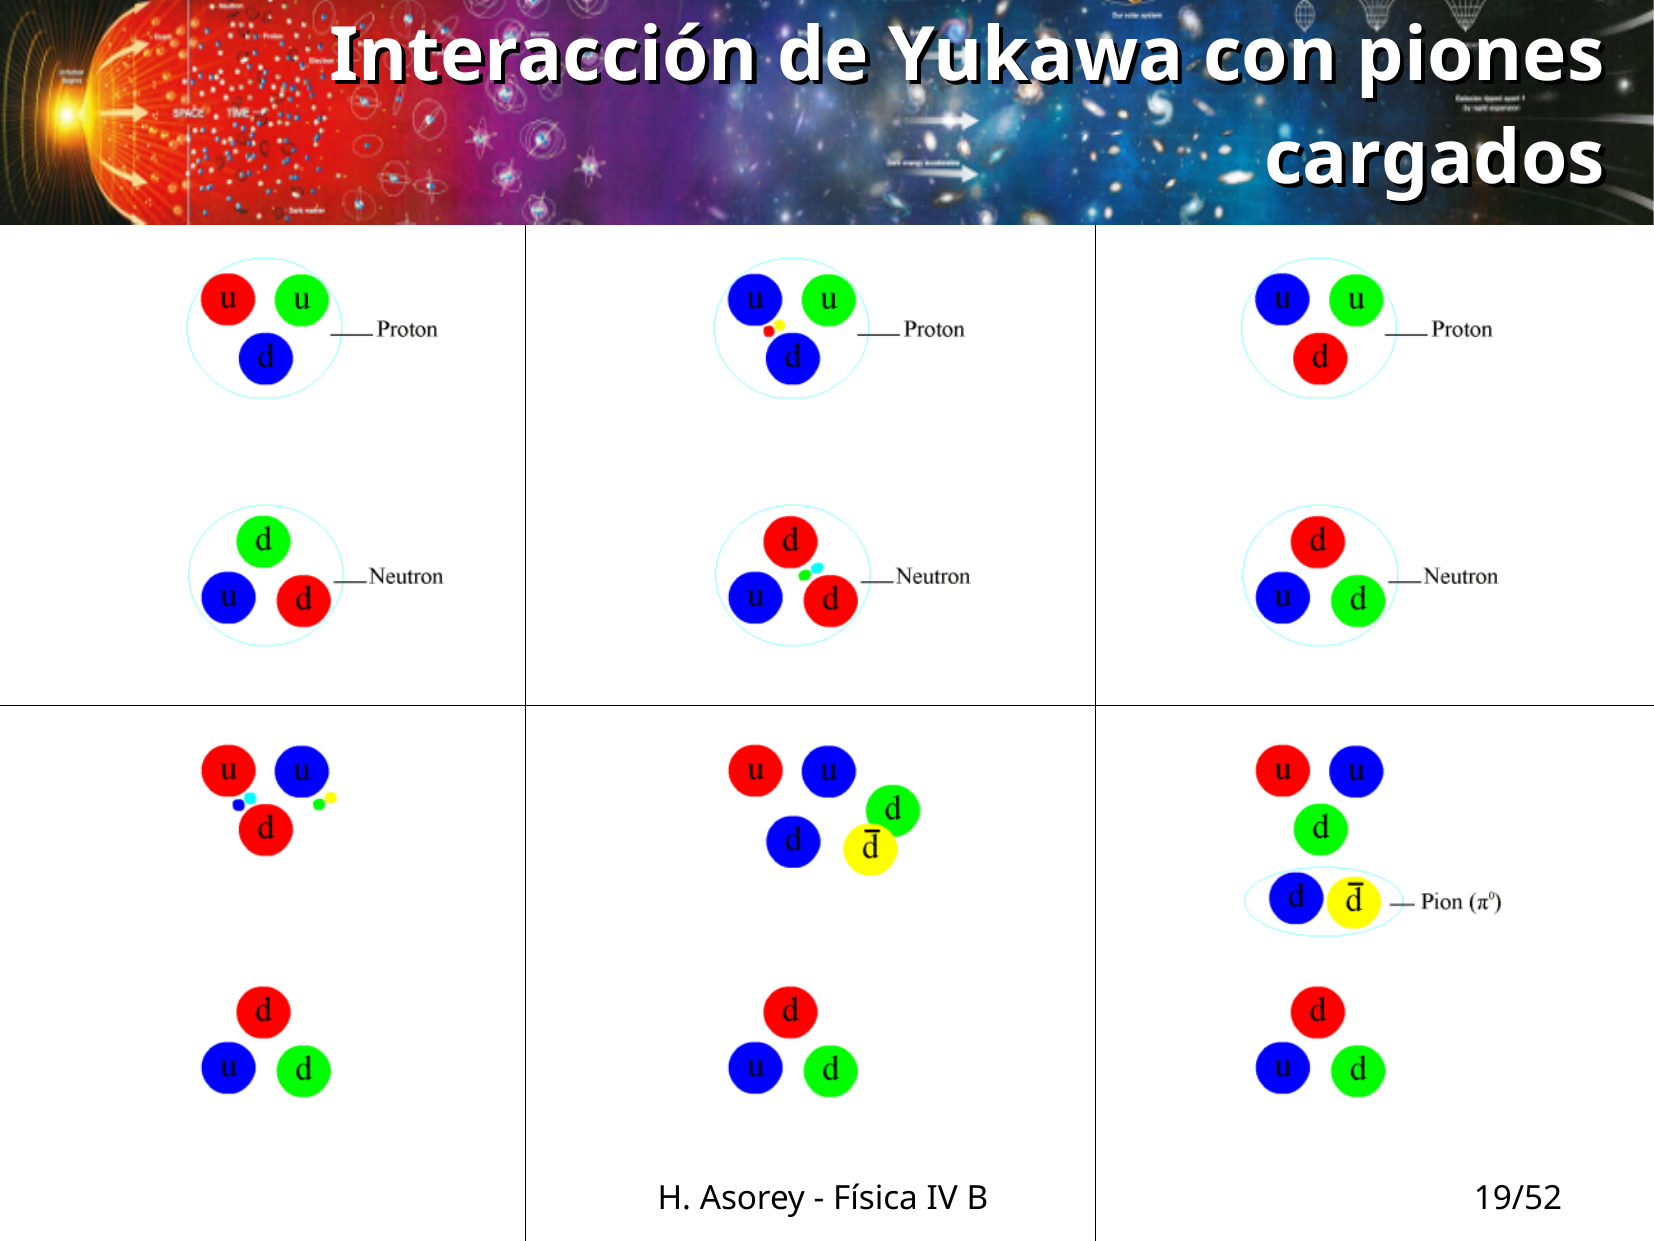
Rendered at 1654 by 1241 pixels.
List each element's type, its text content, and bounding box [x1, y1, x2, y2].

title Interacción de Yukawa con piones cargados [45, 15, 1606, 191]
picture [0, 0, 1654, 225]
picture [1159, 254, 1543, 685]
picture [105, 725, 488, 1155]
picture [632, 254, 1015, 685]
picture [632, 725, 1015, 1155]
picture [1159, 725, 1543, 1155]
picture [105, 254, 488, 685]
